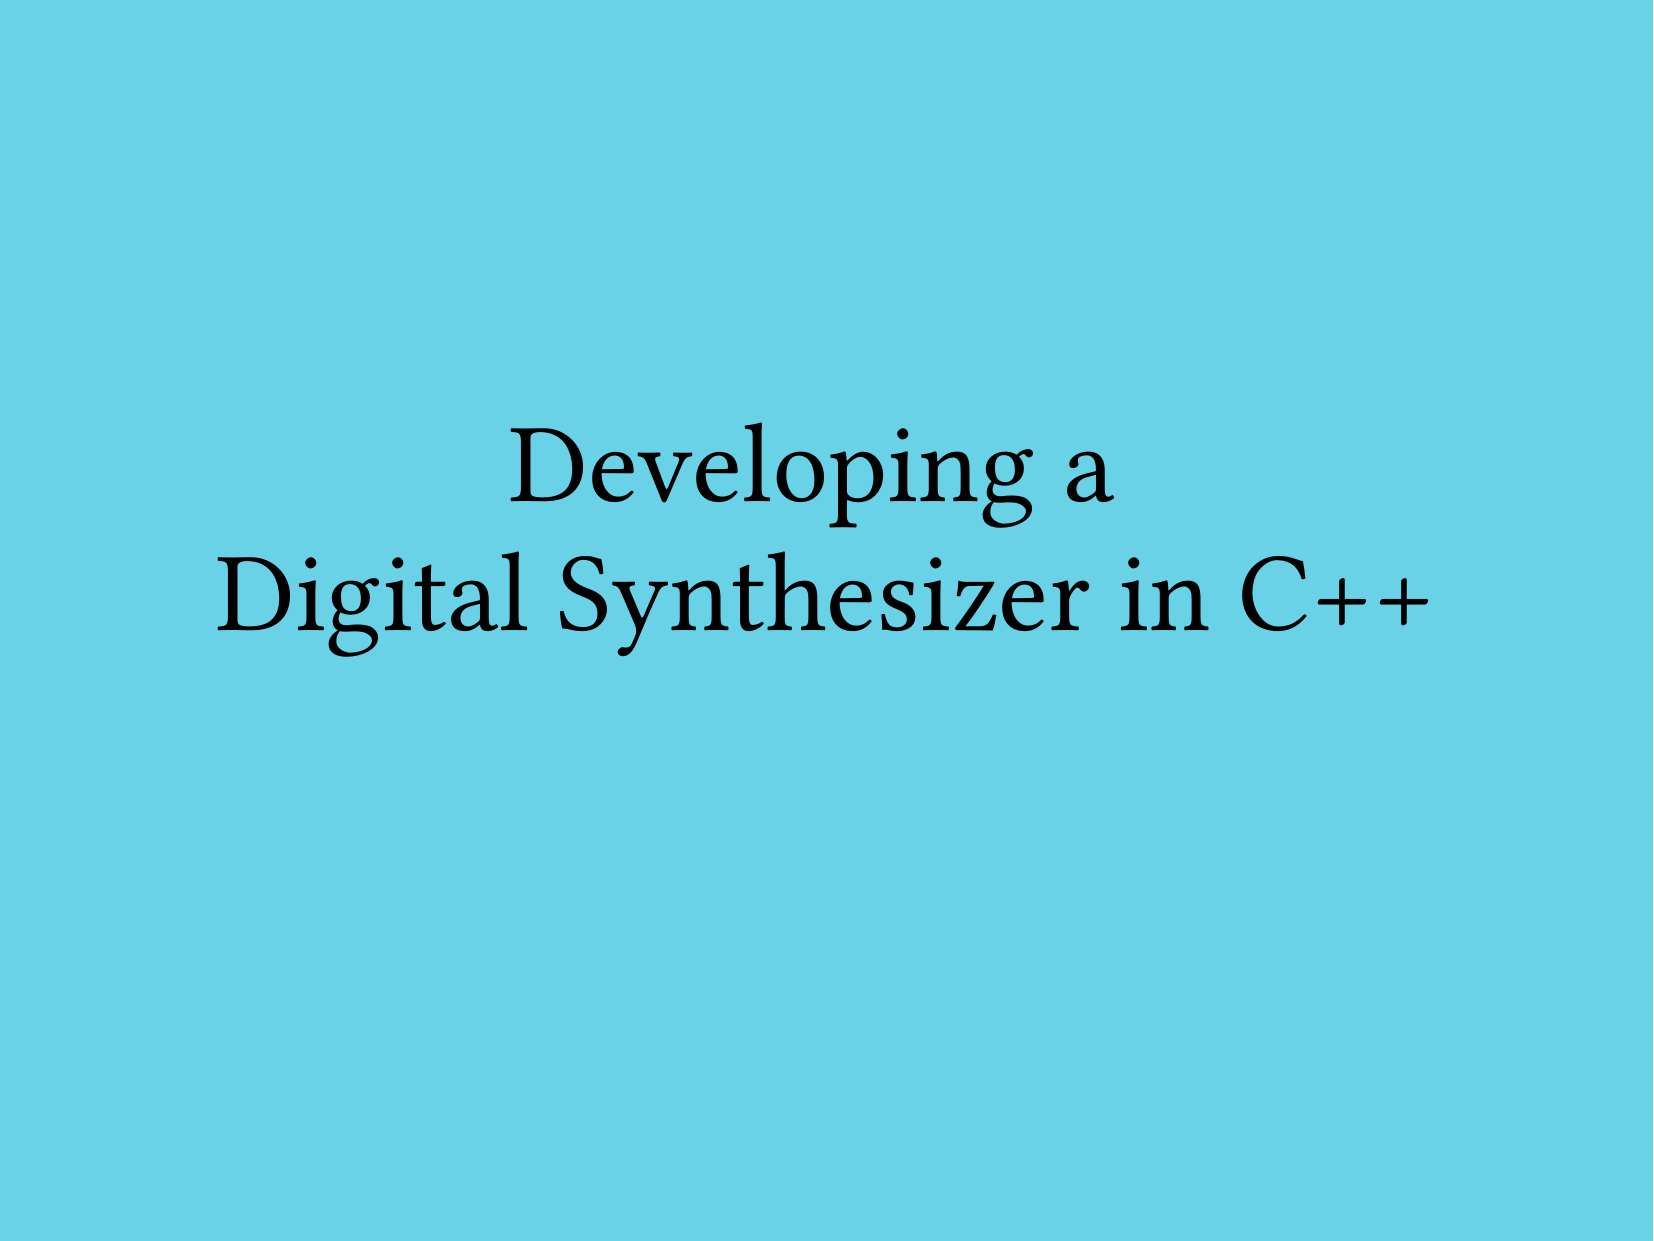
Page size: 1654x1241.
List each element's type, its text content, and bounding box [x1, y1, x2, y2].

text_box [810, 595, 853, 666]
subtitle Developing a Digital Synthesizer in C++ [82, 49, 1571, 1010]
